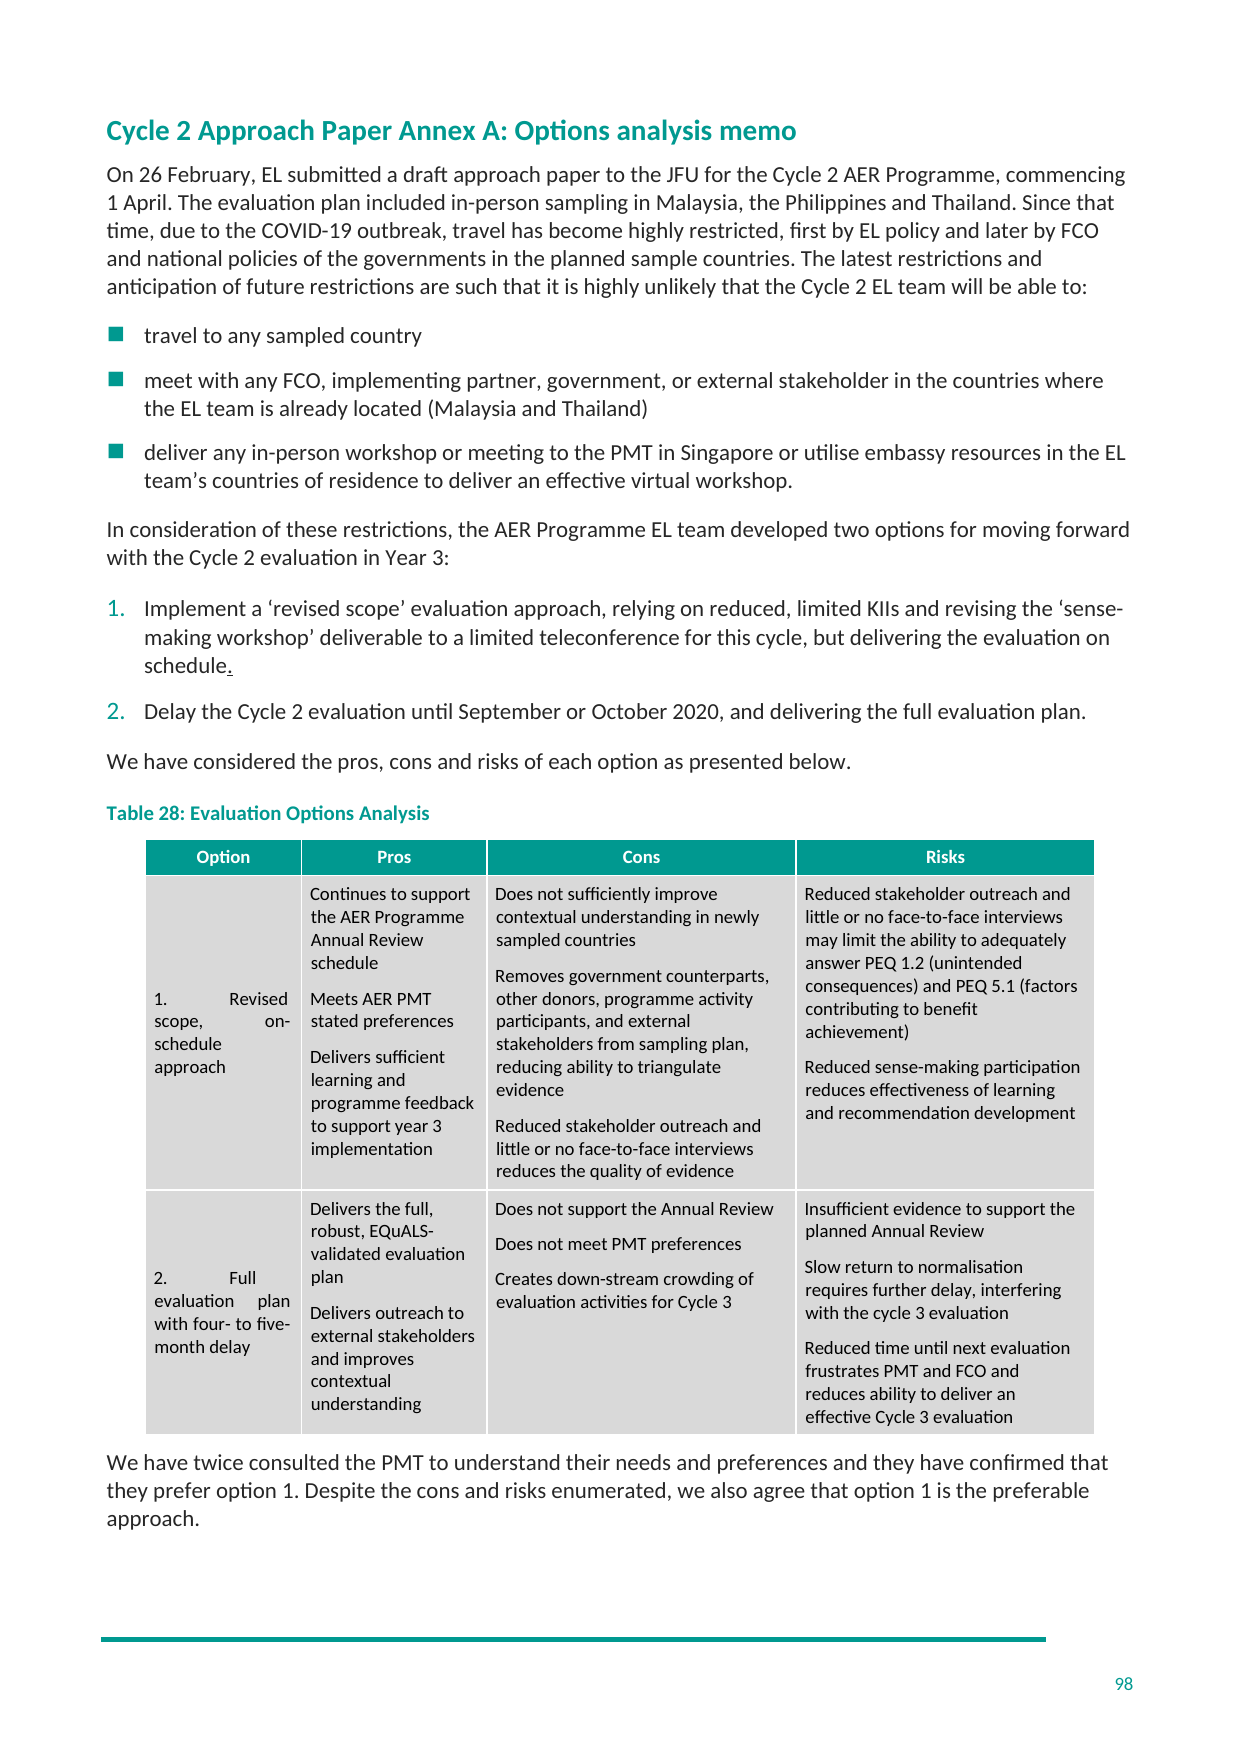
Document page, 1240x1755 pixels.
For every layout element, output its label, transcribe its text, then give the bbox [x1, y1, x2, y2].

list Implement a ‘revised scope’ evaluation approach, relying on reduced, limited KIIs and revising the ‘sense-making workshop’ deliverable to a limited teleconference for this cycle, but delivering the evaluation on schedule. [106, 592, 1133, 679]
table_cell Reduced stakeholder outreach and little or no face-to-face interviews may limit the ability to adequately answer PEQ 1.2 (unintended consequences) and PEQ 5.1 (factors contributing to benefit achievement) Reduced sense-making participation reduces effectiveness of learning and recommendation development [797, 876, 1094, 1189]
table_cell Does not support the Annual Review Does not meet PMT preferences Creates down-stream crowding of evaluation activities for Cycle 3 [488, 1191, 795, 1434]
table_header Option [146, 840, 301, 875]
table_cell Revised scope, on-schedule approach [146, 876, 301, 1189]
table_header Cons [488, 840, 795, 875]
subtitle Cycle 2 Approach Paper Annex A: Options analysis memo [106, 112, 1133, 148]
table_cell Insufficient evidence to support the planned Annual Review Slow return to normalisation requires further delay, interfering with the cycle 3 evaluation Reduced time until next evaluation frustrates PMT and FCO and reduces ability to deliver an effective Cycle 3 evaluation [797, 1191, 1094, 1434]
list deliver any in-person workshop or meeting to the PMT in Singapore or utilise embassy resources in the EL team’s countries of residence to deliver an effective virtual workshop. [106, 438, 1133, 494]
table_cell Does not sufficiently improve contextual understanding in newly sampled countries Removes government counterparts, other donors, programme activity participants, and external stakeholders from sampling plan, reducing ability to triangulate evidence Reduced stakeholder outreach and little or no face-to-face interviews reduces the quality of evidence [488, 876, 795, 1189]
list travel to any sampled country [106, 321, 1133, 349]
text In consideration of these restrictions, the AER Programme EL team developed two options for moving forward with the Cycle 2 evaluation in Year 3: [106, 515, 1133, 571]
list Delay the Cycle 2 evaluation until September or October 2020, and delivering the full evaluation plan. [106, 696, 1133, 726]
table_cell Continues to support the AER Programme Annual Review schedule Meets AER PMT stated preferences Delivers sufficient learning and programme feedback to support year 3 implementation [302, 876, 486, 1189]
table_header Pros [302, 840, 486, 875]
text On 26 February, EL submitted a draft approach paper to the JFU for the Cycle 2 AER Programme, commencing 1 April. The evaluation plan included in-person sampling in Malaysia, the Philippines and Thailand. Since that time, due to the COVID-19 outbreak, travel has become highly restricted, first by EL policy and later by FCO and national policies of the governments in the planned sample countries. The latest restrictions and anticipation of future restrictions are such that it is highly unlikely that the Cycle 2 EL team will be able to: [106, 160, 1133, 300]
table_header Risks [797, 840, 1094, 875]
text We have considered the pros, cons and risks of each option as presented below. [106, 747, 1133, 775]
list meet with any FCO, implementing partner, government, or external stakeholder in the countries where the EL team is already located (Malaysia and Thailand) [106, 366, 1133, 422]
table_cell Full evaluation plan with four- to five-month delay [146, 1191, 301, 1434]
text Table 28: Evaluation Options Analysis [106, 800, 1133, 825]
text We have twice consulted the PMT to understand their needs and preferences and they have confirmed that they prefer option 1. Despite the cons and risks enumerated, we also agree that option 1 is the preferable approach. [106, 1448, 1133, 1532]
table_cell Delivers the full, robust, EQuALS-validated evaluation plan Delivers outreach to external stakeholders and improves contextual understanding [302, 1191, 486, 1434]
